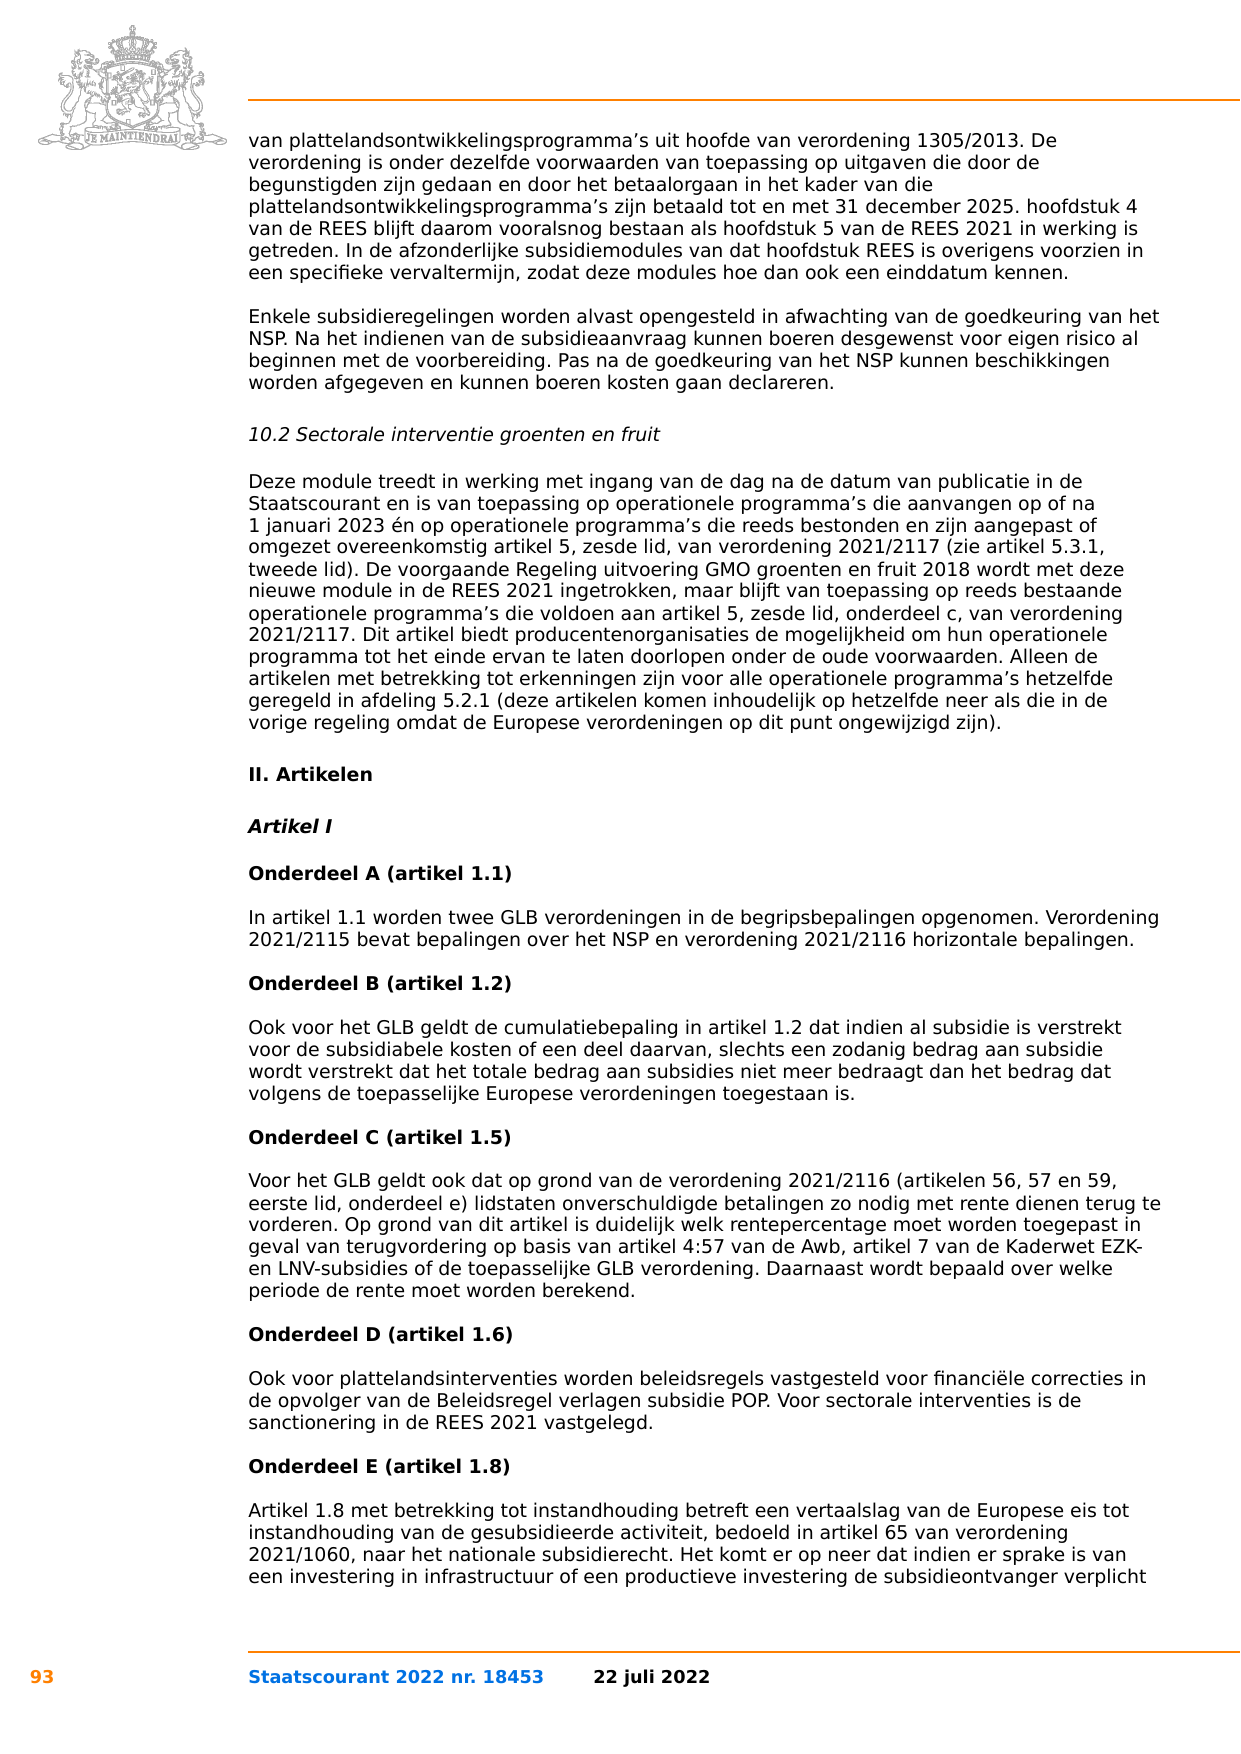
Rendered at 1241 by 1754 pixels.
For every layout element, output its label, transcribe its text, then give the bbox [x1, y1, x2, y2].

subtitle Onderdeel A (artikel 1.1) [248, 863, 1163, 885]
subtitle Onderdeel E (artikel 1.8) [248, 1456, 1163, 1478]
text Ook voor het GLB geldt de cumulatiebepaling in artikel 1.2 dat indien al subsidie is verstrekt voor de subsidiabele kosten of een deel daarvan, slechts een zodanig bedrag aan subsidie wordt verstrekt dat het totale bedrag aan subsidies niet meer bedraagt dan het bedrag dat volgens de toepasselijke Europese verordeningen toegestaan is. [248, 1017, 1163, 1105]
text In artikel 1.1 worden twee GLB verordeningen in de begripsbepalingen opgenomen. Verordening 2021/2115 bevat bepalingen over het NSP en verordening 2021/2116 horizontale bepalingen. [248, 907, 1163, 951]
text Deze module treedt in werking met ingang van de dag na de datum van publicatie in de Staatscourant en is van toepassing op operationele programma’s die aanvangen op of na 1 januari 2023 én op operationele programma’s die reeds bestonden en zijn aangepast of omgezet overeenkomstig artikel 5, zesde lid, van verordening 2021/2117 (zie artikel 5.3.1, tweede lid). De voorgaande Regeling uitvoering GMO groenten en fruit 2018 wordt met deze nieuwe module in de REES 2021 ingetrokken, maar blijft van toepassing op reeds bestaande operationele programma’s die voldoen aan artikel 5, zesde lid, onderdeel c, van verordening 2021/2117. Dit artikel biedt producentenorganisaties de mogelijkheid om hun operationele programma tot het einde ervan te laten doorlopen onder de oude voorwaarden. Alleen de artikelen met betrekking tot erkenningen zijn voor alle operationele programma’s hetzelfde geregeld in afdeling 5.2.1 (deze artikelen komen inhoudelijk op hetzelfde neer als die in de vorige regeling omdat de Europese verordeningen op dit punt ongewijzigd zijn). [248, 471, 1163, 734]
text Ook voor plattelandsinterventies worden beleidsregels vastgesteld voor financiële correcties in de opvolger van de Beleidsregel verlagen subsidie POP. Voor sectorale interventies is de sanctionering in de REES 2021 vastgelegd. [248, 1368, 1163, 1434]
subtitle Onderdeel D (artikel 1.6) [248, 1324, 1163, 1346]
subtitle Onderdeel C (artikel 1.5) [248, 1127, 1163, 1148]
text van plattelandsontwikkelingsprogramma’s uit hoofde van verordening 1305/2013. De verordening is onder dezelfde voorwaarden van toepassing op uitgaven die door de begunstigden zijn gedaan en door het betaalorgaan in het kader van die plattelandsontwikkelingsprogramma’s zijn betaald tot en met 31 december 2025. hoofdstuk 4 van de REES blijft daarom vooralsnog bestaan als hoofdstuk 5 van de REES 2021 in werking is getreden. In de afzonderlijke subsidiemodules van dat hoofdstuk REES is overigens voorzien in een specifieke vervaltermijn, zodat deze modules hoe dan ook een einddatum kennen. [248, 130, 1163, 284]
text Voor het GLB geldt ook dat op grond van de verordening 2021/2116 (artikelen 56, 57 en 59, eerste lid, onderdeel e) lidstaten onverschuldigde betalingen zo nodig met rente dienen terug te vorderen. Op grond van dit artikel is duidelijk welk rentepercentage moet worden toegepast in geval van terugvordering op basis van artikel 4:57 van de Awb, artikel 7 van de Kaderwet EZK- en LNV-subsidies of de toepasselijke GLB verordening. Daarnaast wordt bepaald over welke periode de rente moet worden berekend. [248, 1170, 1163, 1302]
text Enkele subsidieregelingen worden alvast opengesteld in afwachting van de goedkeuring van het NSP. Na het indienen van de subsidieaanvraag kunnen boeren desgewenst voor eigen risico al beginnen met de voorbereiding. Pas na de goedkeuring van het NSP kunnen beschikkingen worden afgegeven en kunnen boeren kosten gaan declareren. [248, 306, 1163, 393]
subtitle II. Artikelen [248, 764, 1163, 786]
subtitle Onderdeel B (artikel 1.2) [248, 973, 1163, 995]
picture [38, 25, 227, 150]
subtitle Artikel I [248, 816, 1163, 838]
text Artikel 1.8 met betrekking tot instandhouding betreft een vertaalslag van de Europese eis tot instandhouding van de gesubsidieerde activiteit, bedoeld in artikel 65 van verordening 2021/1060, naar het nationale subsidierecht. Het komt er op neer dat indien er sprake is van een investering in infrastructuur of een productieve investering de subsidieontvanger verplicht [248, 1500, 1163, 1588]
subtitle 10.2 Sectorale interventie groenten en fruit [248, 423, 1163, 446]
